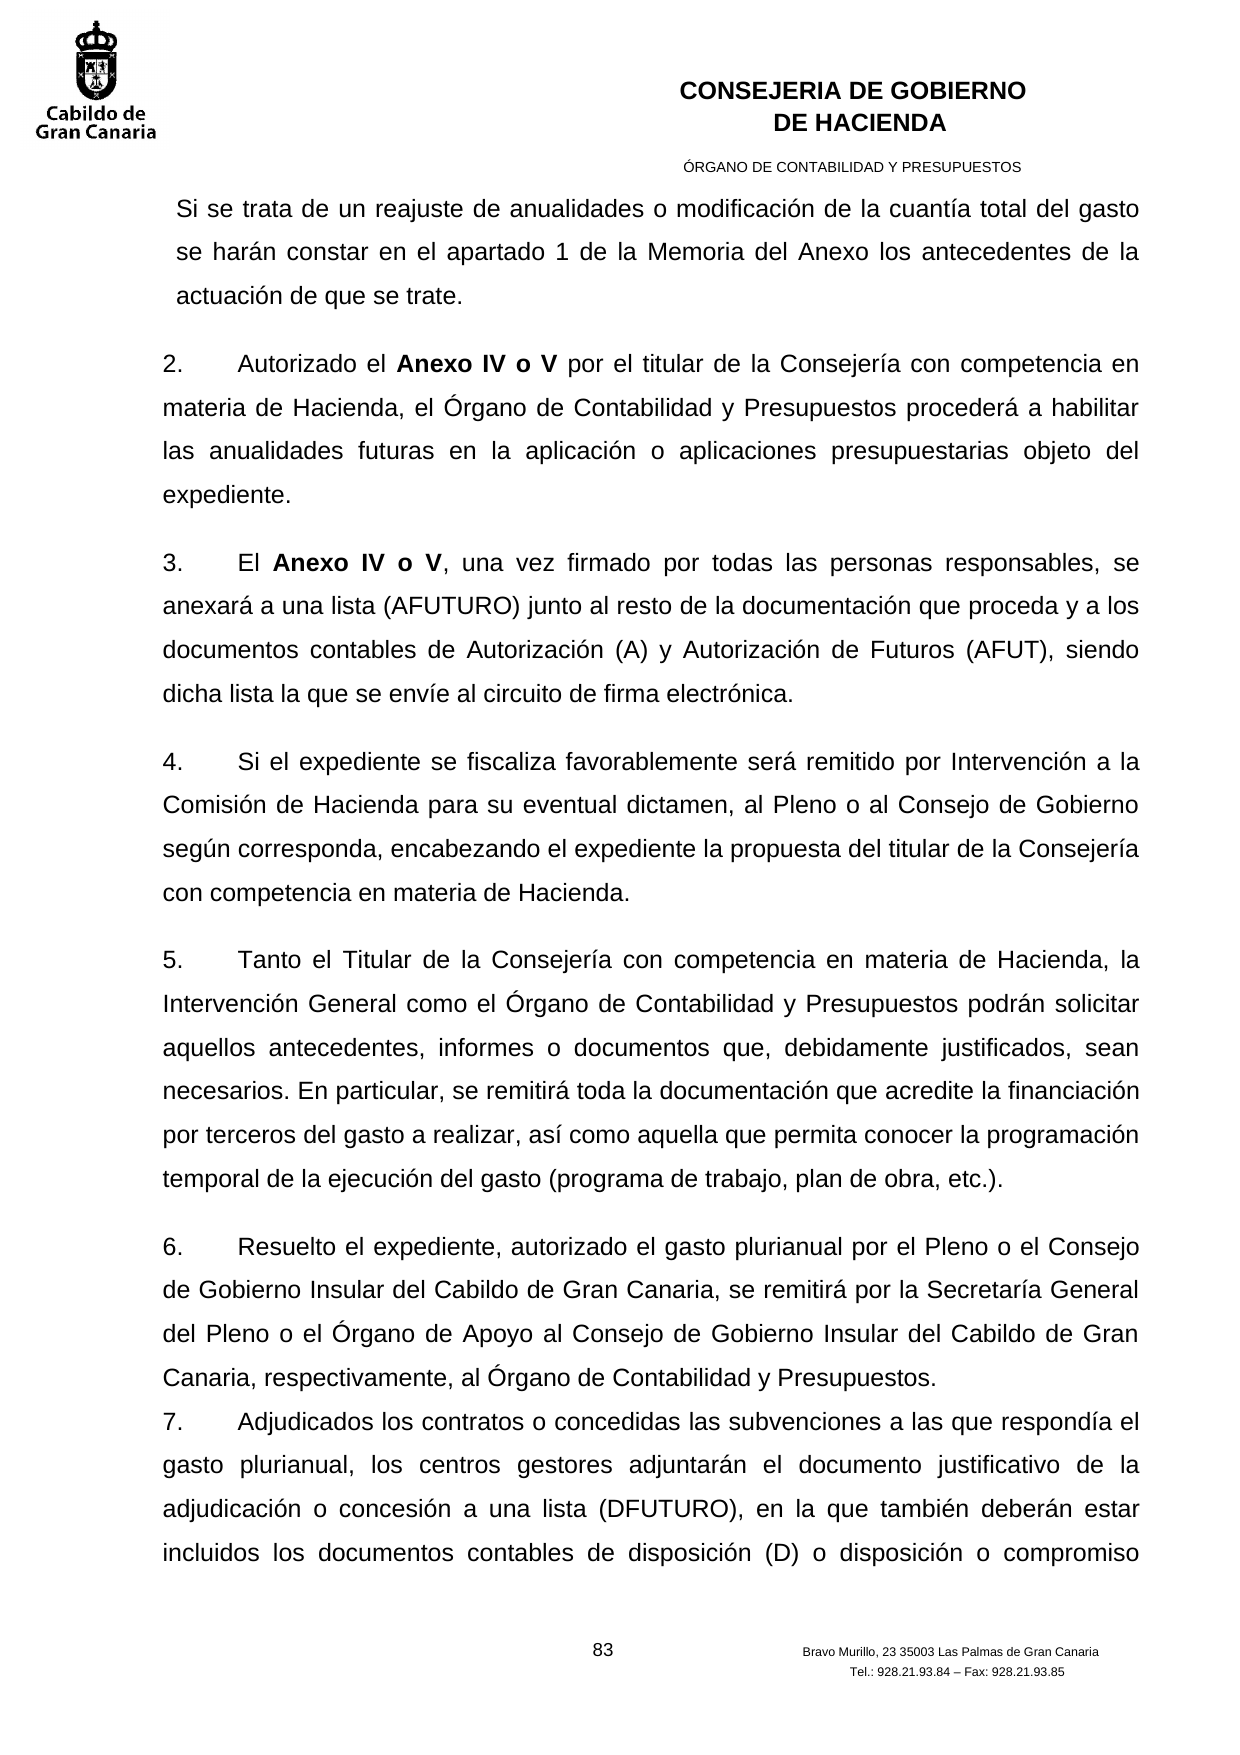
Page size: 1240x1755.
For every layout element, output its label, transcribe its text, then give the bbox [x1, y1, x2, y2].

list Si el expediente se fiscaliza favorablemente será remitido por Intervención a la Comisión de Hacienda para su eventual dictamen, al Pleno o al Consejo de Gobierno según corresponda, encabezando el expediente la propuesta del titular de la Consejería con competencia en materia de Hacienda. [162, 747, 1141, 906]
list Adjudicados los contratos o concedidas las subvenciones a las que respondía el gasto plurianual, los centros gestores adjuntarán el documento justificativo de la adjudicación o concesión a una lista (DFUTURO), en la que también deberán estar incluidos los documentos contables de disposición (D) o disposición o compromiso [162, 1407, 1141, 1566]
list Resuelto el expediente, autorizado el gasto plurianual por el Pleno o el Consejo de Gobierno Insular del Cabildo de Gran Canaria, se remitirá por la Secretaría General del Pleno o el Órgano de Apoyo al Consejo de Gobierno Insular del Cabildo de Gran Canaria, respectivamente, al Órgano de Contabilidad y Presupuestos. [162, 1232, 1141, 1391]
list Tanto el Titular de la Consejería con competencia en materia de Hacienda, la Intervención General como el Órgano de Contabilidad y Presupuestos podrán solicitar aquellos antecedentes, informes o documentos que, debidamente justificados, sean necesarios. En particular, se remitirá toda la documentación que acredite la financiación por terceros del gasto a realizar, así como aquella que permita conocer la programación temporal de la ejecución del gasto (programa de trabajo, plan de obra, etc.). [162, 945, 1141, 1192]
text Si se trata de un reajuste de anualidades o modificación de la cuantía total del gasto se harán constar en el apartado 1 de la Memoria del Anexo los antecedentes de la actuación de que se trate. [176, 194, 1141, 310]
list Autorizado el Anexo IV o V por el titular de la Consejería con competencia en materia de Hacienda, el Órgano de Contabilidad y Presupuestos procederá a habilitar las anualidades futuras en la aplicación o aplicaciones presupuestarias objeto del expediente. [162, 349, 1141, 508]
list El Anexo IV o V, una vez firmado por todas las personas responsables, se anexará a una lista (AFUTURO) junto al resto de la documentación que proceda y a los documentos contables de Autorización (A) y Autorización de Futuros (AFUT), siendo dicha lista la que se envíe al circuito de firma electrónica. [162, 548, 1141, 707]
